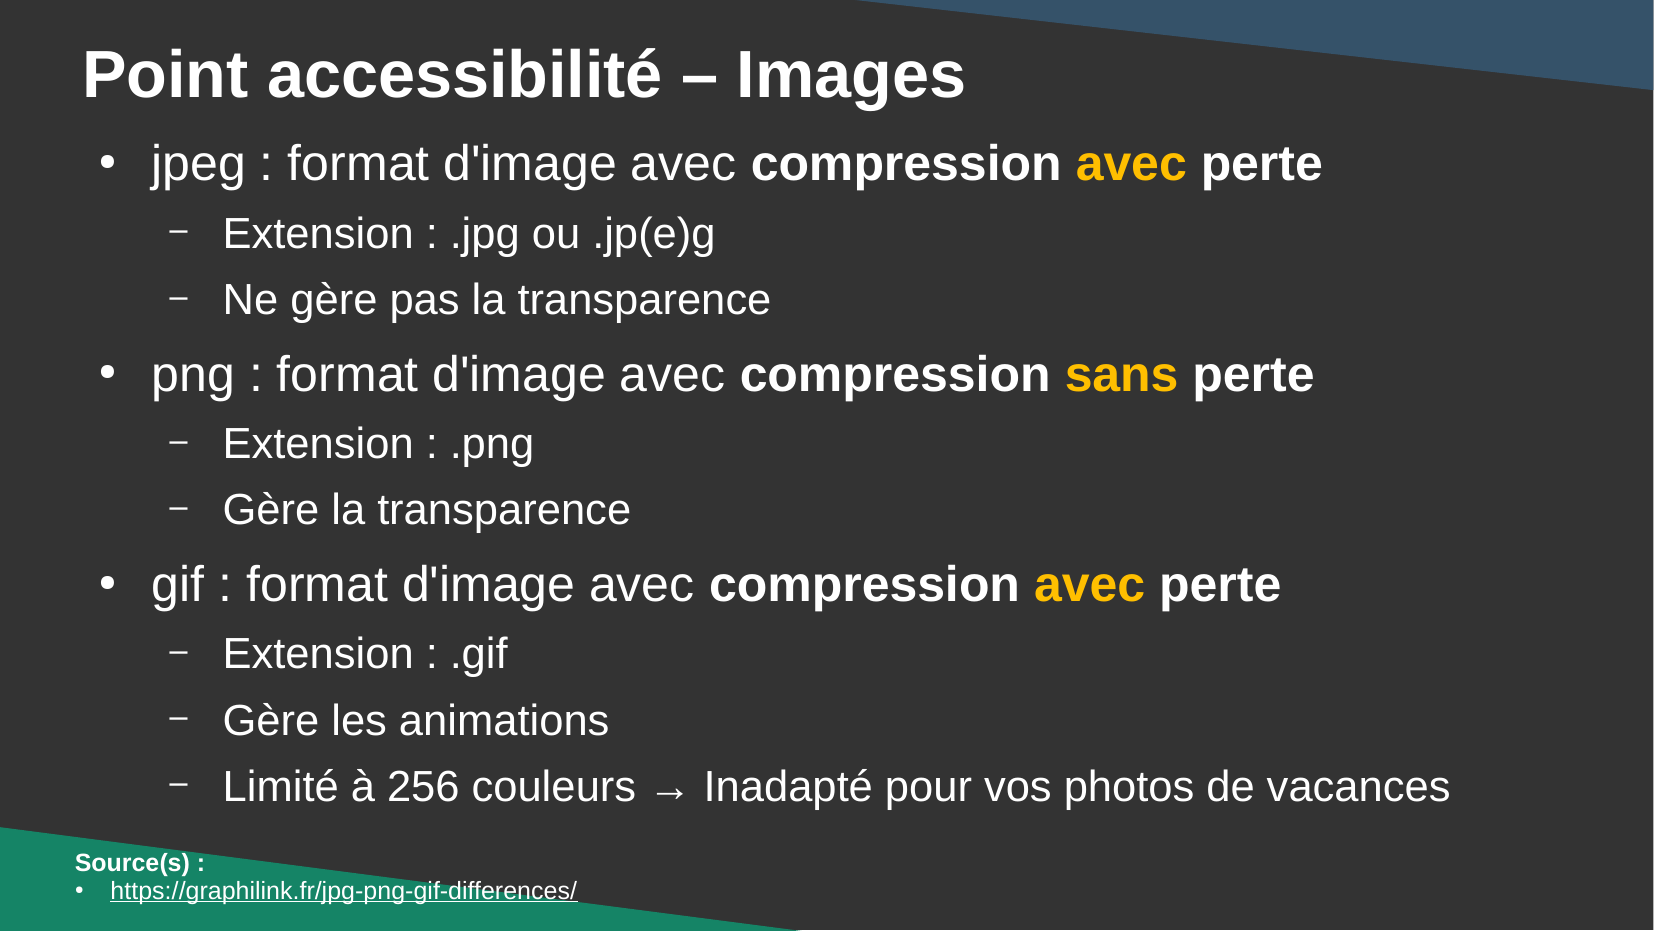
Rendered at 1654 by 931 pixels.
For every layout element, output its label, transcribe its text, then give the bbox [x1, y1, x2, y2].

text_box Source(s) : https://graphilink.fr/jpg-png-gif-differences/ [60, 841, 1546, 922]
list jpeg : format d'image avec compression avec perte Extension : .jpg ou .jp(e)g Ne gère pas la transparence png : format d'image avec compression sans perte Extension : .png Gère la transparence gif : format d'image avec compression avec perte Extension : .gif Gère les animations Limité à 256 couleurs → Inadapté pour vos photos de vacances [80, 135, 1605, 842]
title Point accessibilité – Images [82, 37, 1571, 122]
text_box [855, 0, 1654, 91]
text_box [0, 827, 802, 931]
